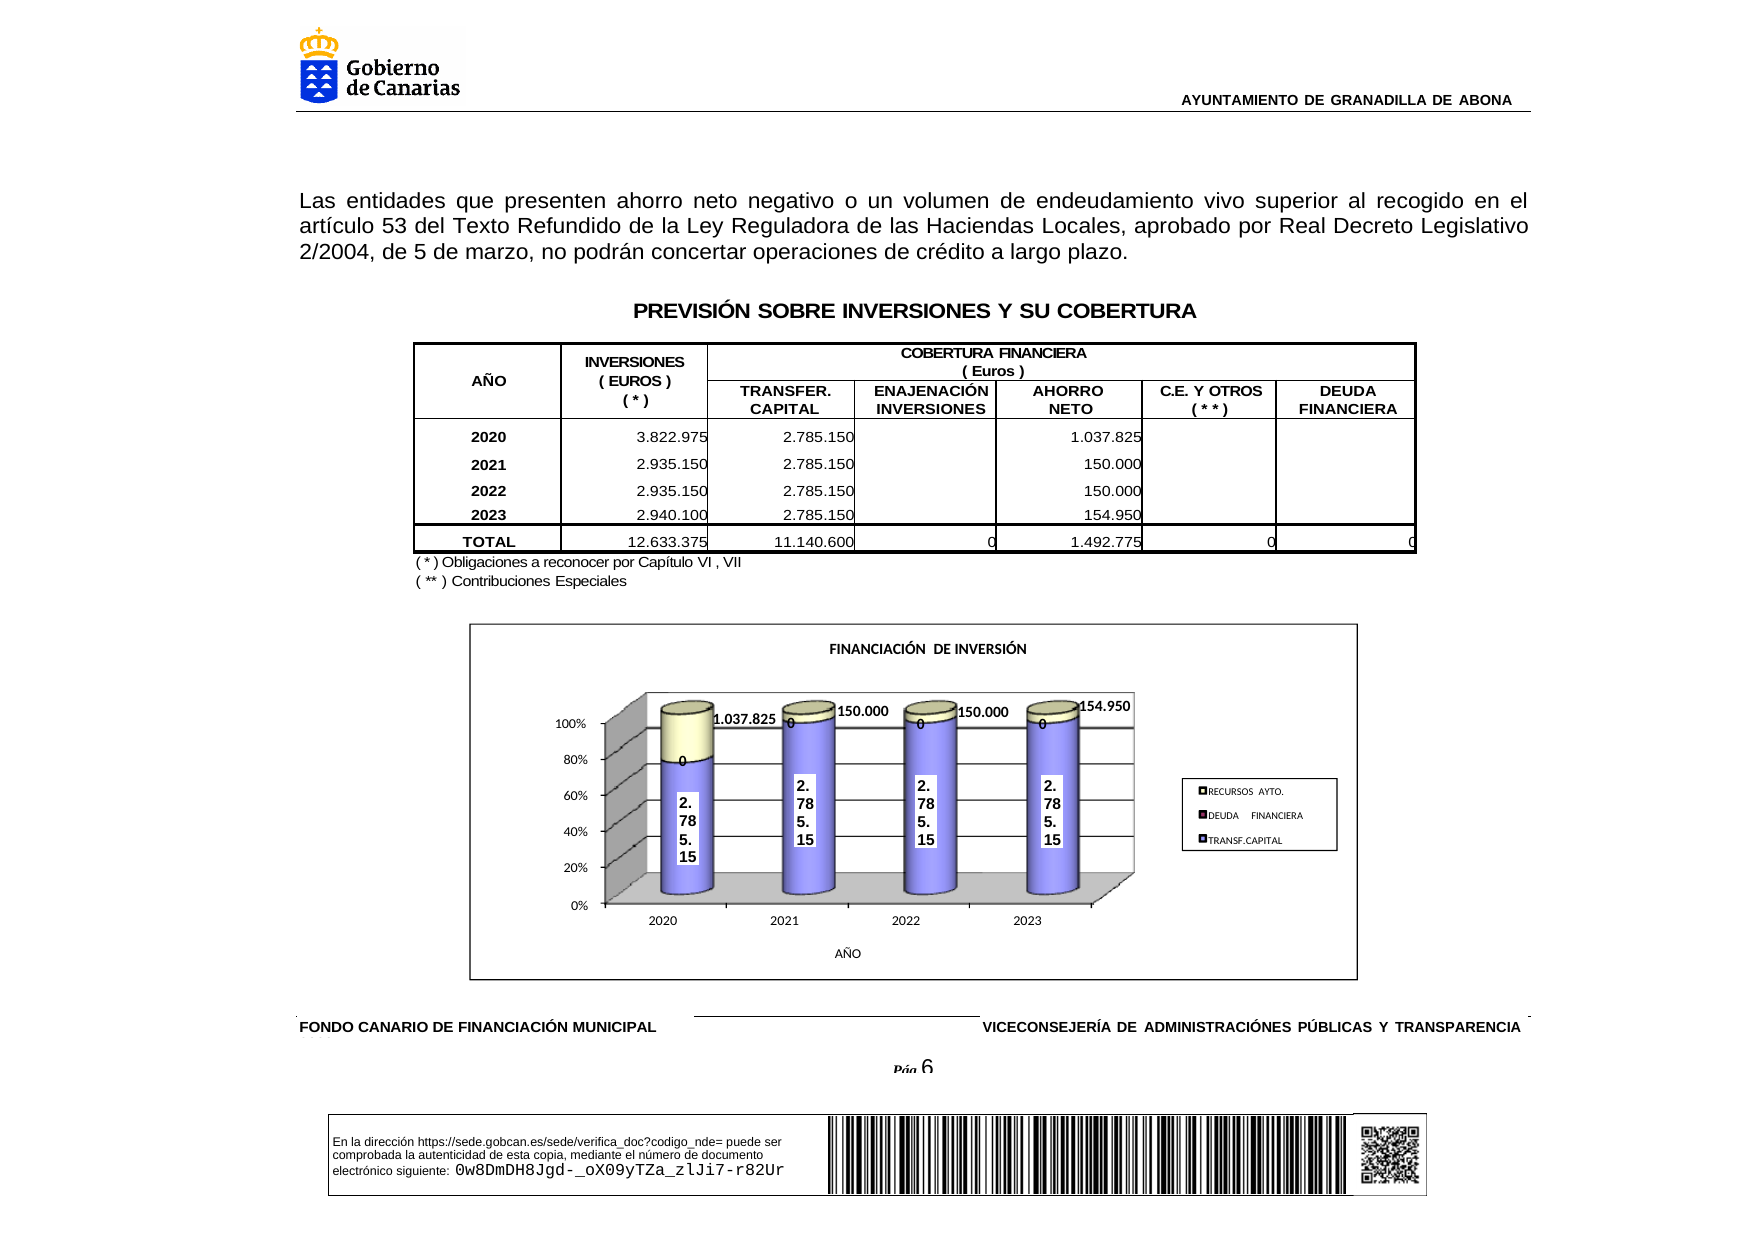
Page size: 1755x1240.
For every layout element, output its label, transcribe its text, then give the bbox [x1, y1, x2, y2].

table_cell 0 [1277, 526, 1414, 550]
table_header AÑO [415, 345, 560, 417]
table_cell 1.037.825 [997, 419, 1141, 449]
table_cell 2.935.150 [562, 475, 707, 500]
table_cell 1.492.775 [997, 526, 1141, 550]
table_cell 2.785.150 [708, 475, 854, 500]
table_cell ENAJENACIÓN INVERSIONES [855, 381, 995, 417]
table_cell 150.000 [997, 449, 1141, 475]
text 2.785.150 [796, 776, 816, 847]
text ( * ) Obligaciones a reconocer por Capítulo VI , VII ( ** ) Contribuciones Especiales [415, 554, 742, 589]
text Las entidades que presenten ahorro neto negativo o un volumen de endeudamiento vivo superior al recogido en el artículo 53 del Texto Refundido de la Ley Reguladora de las Haciendas Locales, aprobado por Real Decreto Legislativo 2/2004, de 5 de marzo, no podrán concertar operaciones de crédito a largo plazo. [299, 188, 1529, 264]
table_cell 2.785.150 [708, 419, 854, 449]
table_cell 2.785.150 [708, 500, 854, 523]
table_cell 0 [1143, 526, 1275, 550]
table_cell [855, 419, 995, 523]
table_cell 2021 [415, 449, 560, 475]
table_cell 0 [855, 526, 995, 550]
table_cell AHORRO NETO [997, 381, 1141, 417]
table_cell C.E. Y OTROS ( * * ) [1143, 381, 1275, 417]
table_cell TOTAL [415, 526, 560, 550]
table_cell 150.000 [997, 475, 1141, 500]
table_cell 2020 [415, 419, 560, 449]
table_header INVERSIONES ( EUROS ) ( * ) [562, 345, 707, 417]
text 2.785.150 [679, 794, 699, 865]
table_header COBERTURA FINANCIERA ( Euros ) [708, 345, 1414, 379]
table_cell 12.633.375 [562, 526, 707, 550]
table_cell 2.940.100 [562, 500, 707, 523]
table_cell [1277, 419, 1414, 523]
table_cell TRANSFER. CAPITAL [708, 381, 854, 417]
table_cell DEUDA FINANCIERA [1277, 381, 1414, 417]
table_cell 2.935.150 [562, 449, 707, 475]
table_cell 154.950 [997, 500, 1141, 523]
table_cell [1143, 419, 1275, 523]
table_cell 2.785.150 [708, 449, 854, 475]
text 2.785.150 [917, 777, 937, 848]
table_cell 2023 [415, 500, 560, 523]
text 2.785.150 [1043, 777, 1063, 848]
text PREVISIÓN SOBRE INVERSIONES Y SU COBERTURA [540, 298, 1291, 322]
table_cell 3.822.975 [562, 419, 707, 449]
table_cell 11.140.600 [708, 526, 854, 550]
table_cell 2022 [415, 475, 560, 500]
